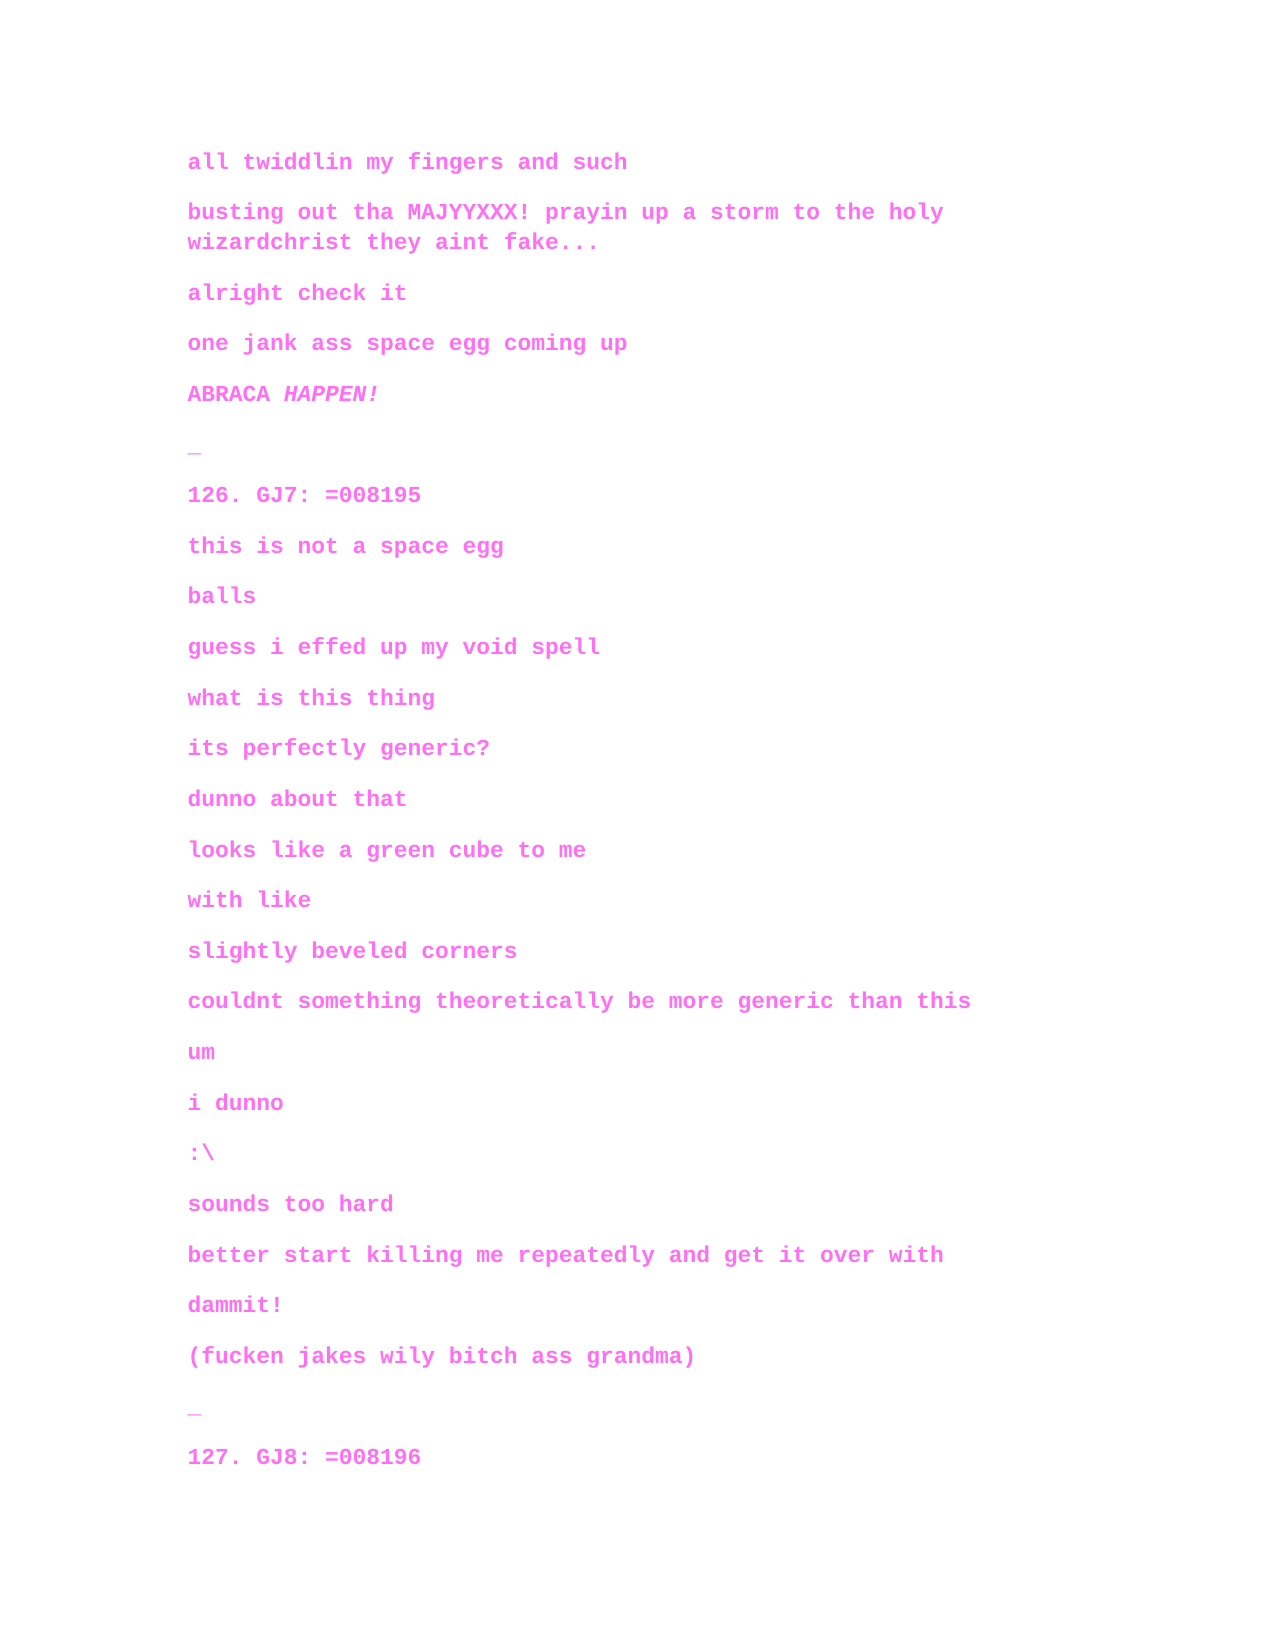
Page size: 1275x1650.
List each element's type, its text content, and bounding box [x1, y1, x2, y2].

text :\ [187, 1142, 1087, 1168]
text 127. GJ8: =008196 [187, 1445, 1087, 1471]
text _ [187, 1395, 1087, 1421]
text alright check it [187, 281, 1087, 307]
text slightly beveled corners [187, 939, 1087, 965]
text balls [187, 585, 1087, 611]
text its perfectly generic? [187, 737, 1087, 763]
text this is not a space egg [187, 534, 1087, 560]
text what is this thing [187, 686, 1087, 712]
text (fucken jakes wily bitch ass grandma) [187, 1344, 1087, 1370]
text dunno about that [187, 787, 1087, 813]
text with like [187, 888, 1087, 914]
text looks like a green cube to me [187, 838, 1087, 864]
text one jank ass space egg coming up [187, 332, 1087, 358]
text dammit! [187, 1293, 1087, 1319]
text better start killing me repeatedly and get it over with [187, 1243, 1087, 1269]
text i dunno [187, 1091, 1087, 1117]
text guess i effed up my void spell [187, 635, 1087, 661]
text um [187, 1040, 1087, 1066]
text busting out tha MAJYYXXX! prayin up a storm to the holy wizardchrist they aint fake... [187, 201, 1087, 256]
text ABRACA HAPPEN! [187, 382, 1087, 408]
text _ [187, 433, 1087, 459]
text all twiddlin my fingers and such [187, 150, 1087, 176]
text 126. GJ7: =008195 [187, 483, 1087, 509]
text couldnt something theoretically be more generic than this [187, 990, 1087, 1016]
text sounds too hard [187, 1192, 1087, 1218]
